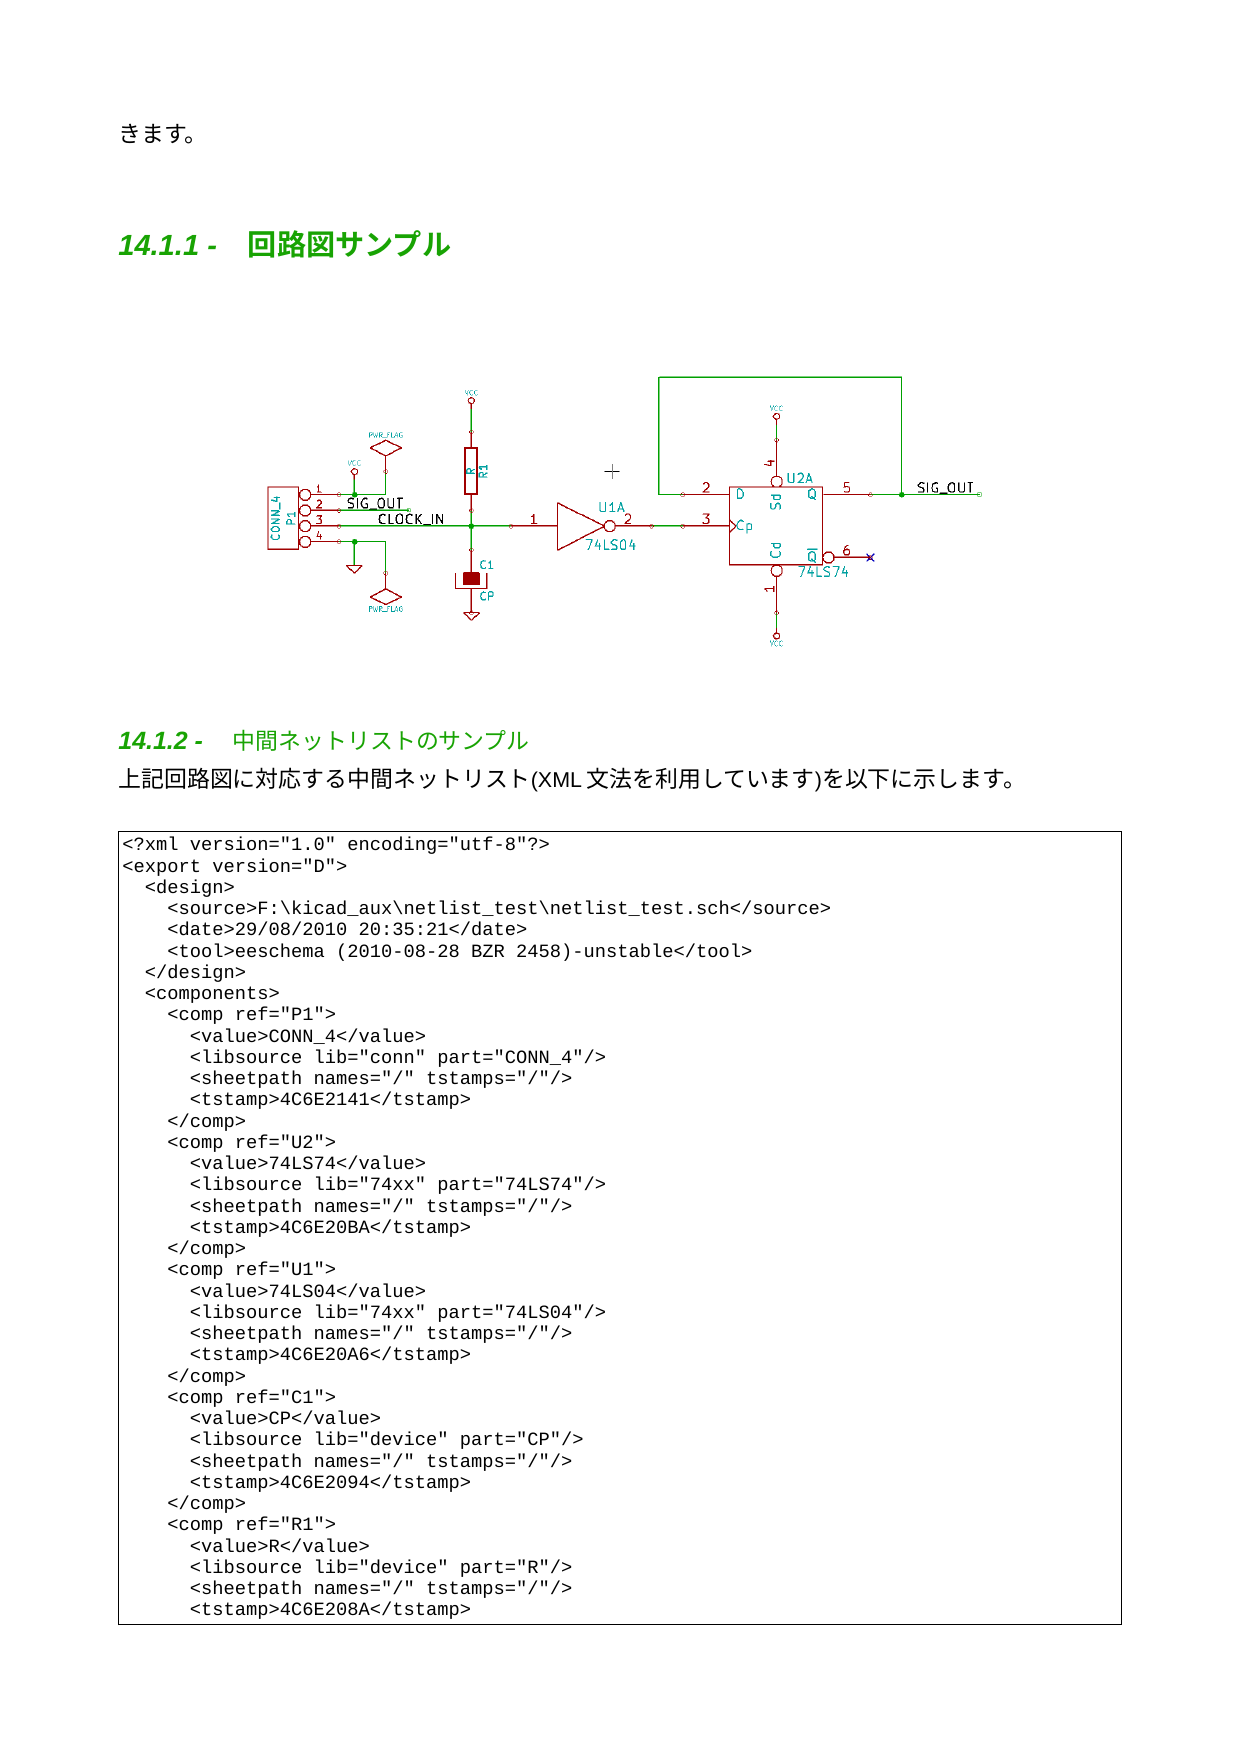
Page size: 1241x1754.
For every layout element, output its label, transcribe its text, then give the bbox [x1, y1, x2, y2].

text <tstamp>4C6E208A</tstamp> [119, 1596, 1121, 1624]
text <value>CONN_4</value> [119, 1022, 1121, 1044]
text <sheetpath names="/" tstamps="/"/> [119, 1192, 1121, 1214]
text <sheetpath names="/" tstamps="/"/> [119, 1320, 1121, 1341]
text <comp ref="U2"> [119, 1129, 1121, 1150]
subtitle 中間ネットリストのサンプル [118, 725, 1122, 756]
text <design> [119, 874, 1121, 895]
text <tstamp>4C6E20BA</tstamp> [119, 1214, 1121, 1235]
text <sheetpath names="/" tstamps="/"/> [119, 1447, 1121, 1469]
text <sheetpath names="/" tstamps="/"/> [119, 1065, 1121, 1086]
text <comp ref="R1"> [119, 1511, 1121, 1532]
text <tstamp>4C6E20A6</tstamp> [119, 1341, 1121, 1362]
text <value>R</value> [119, 1532, 1121, 1554]
text <comp ref="P1"> [119, 1001, 1121, 1022]
text <libsource lib="conn" part="CONN_4"/> [119, 1044, 1121, 1065]
text <tstamp>4C6E2141</tstamp> [119, 1086, 1121, 1107]
text <value>74LS74</value> [119, 1150, 1121, 1171]
picture [252, 270, 988, 678]
text <tool>eeschema (2010-08-28 BZR 2458)-unstable</tool> [119, 937, 1121, 959]
text </design> [119, 959, 1121, 980]
text <value>CP</value> [119, 1405, 1121, 1426]
text <sheetpath names="/" tstamps="/"/> [119, 1575, 1121, 1596]
text <libsource lib="74xx" part="74LS74"/> [119, 1171, 1121, 1192]
text きます。 [118, 118, 1122, 149]
text <comp ref="C1"> [119, 1384, 1121, 1405]
text <comp ref="U1"> [119, 1256, 1121, 1277]
text <tstamp>4C6E2094</tstamp> [119, 1469, 1121, 1490]
text </comp> [119, 1490, 1121, 1511]
text <components> [119, 980, 1121, 1001]
text <libsource lib="device" part="R"/> [119, 1554, 1121, 1575]
subtitle 回路図サンプル [118, 224, 1122, 263]
text </comp> [119, 1362, 1121, 1384]
text </comp> [119, 1107, 1121, 1129]
text <date>29/08/2010 20:35:21</date> [119, 916, 1121, 937]
text <libsource lib="device" part="CP"/> [119, 1426, 1121, 1447]
text <value>74LS04</value> [119, 1277, 1121, 1299]
text </comp> [119, 1235, 1121, 1256]
text <libsource lib="74xx" part="74LS04"/> [119, 1299, 1121, 1320]
text <?xml version="1.0" encoding="utf-8"?> [119, 832, 1121, 852]
text <source>F:\kicad_aux\netlist_test\netlist_test.sch</source> [119, 895, 1121, 916]
text 上記回路図に対応する中間ネットリスト(XML文法を利用しています)を以下に示します。 [118, 763, 1122, 794]
text <export version="D"> [119, 852, 1121, 874]
